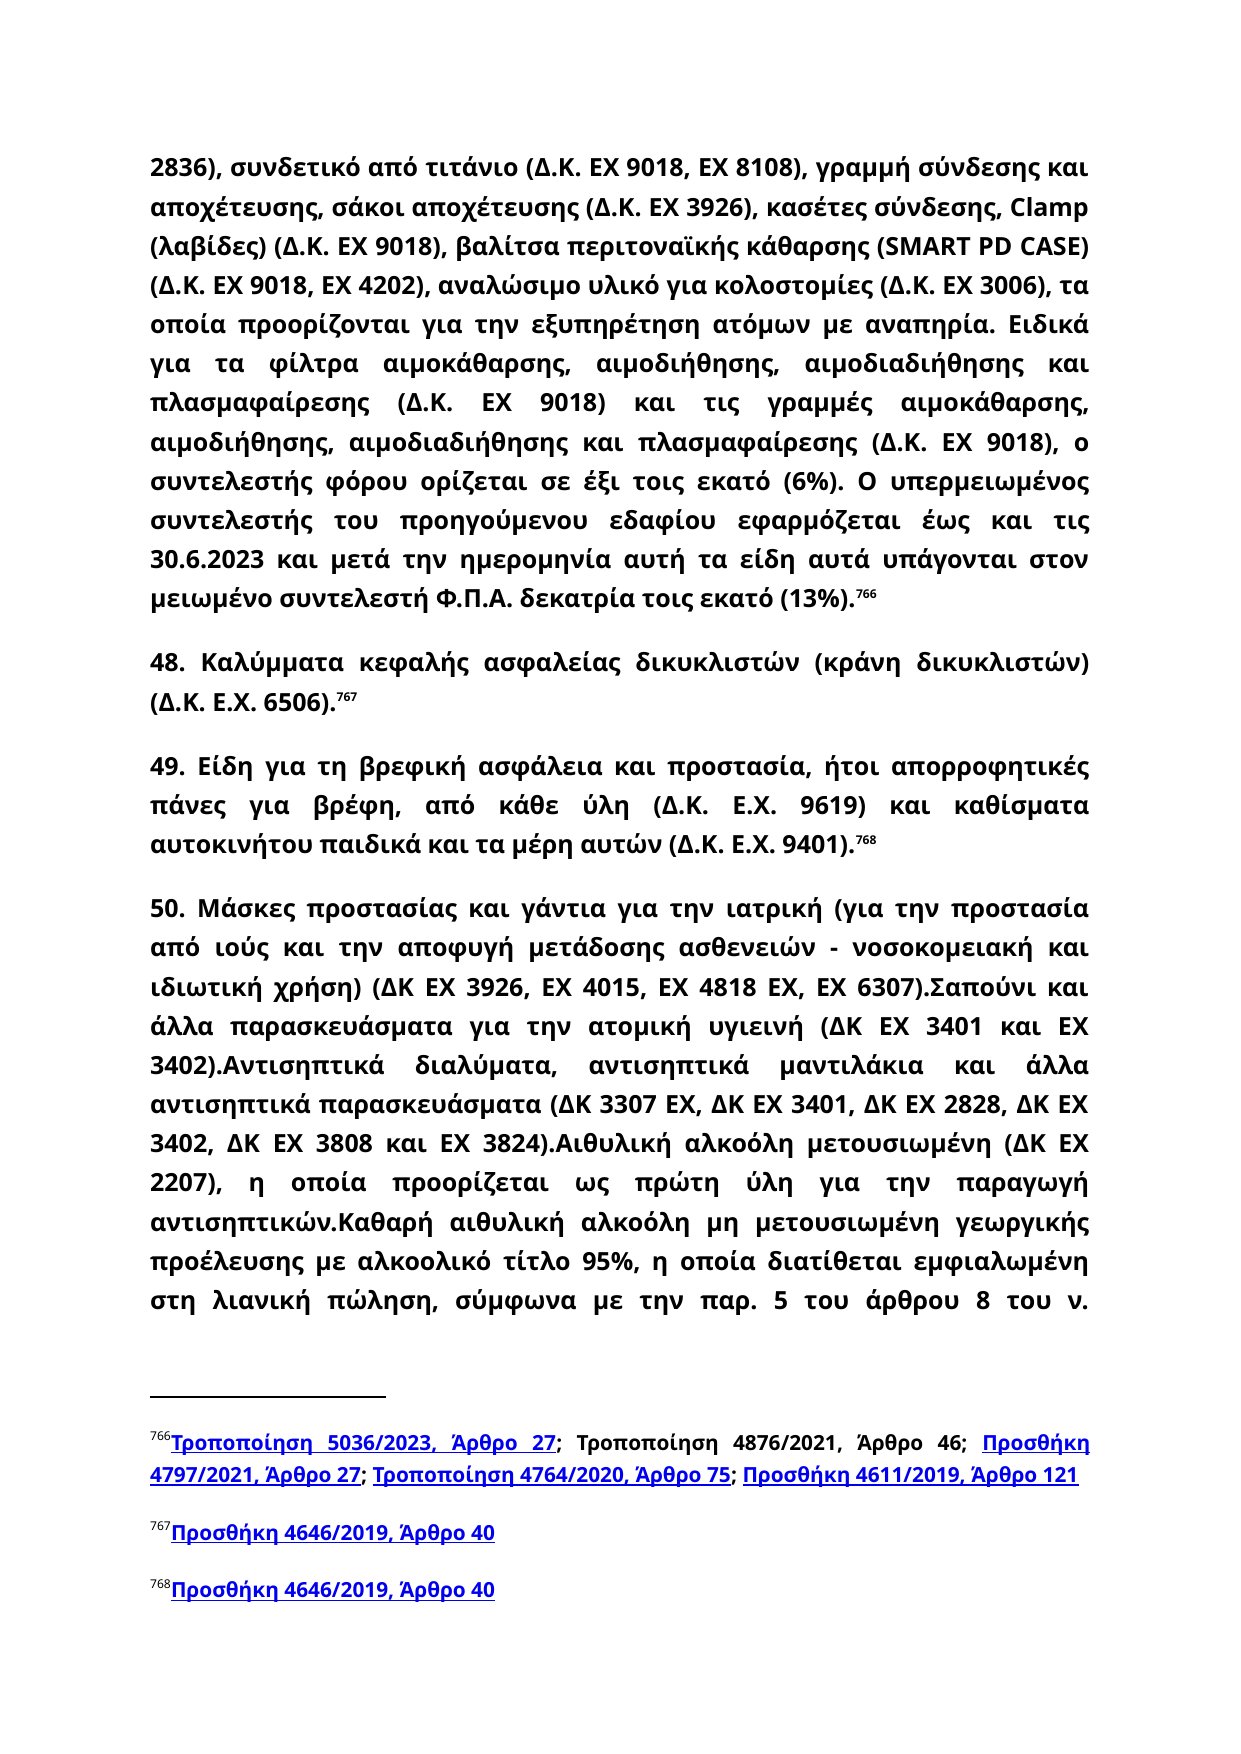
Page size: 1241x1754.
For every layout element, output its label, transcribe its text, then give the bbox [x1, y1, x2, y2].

text Προσθήκη 4646/2019, Άρθρο 40 [150, 1576, 1090, 1604]
text 48. Καλύμματα κεφαλής ασφαλείας δικυκλιστών (κράνη δικυκλιστών) (Δ.Κ. Ε.Χ. 6506). [150, 645, 1090, 718]
text 2836), συνδετικό από τιτάνιο (Δ.Κ. ΕΧ 9018, ΕΧ 8108), γραμμή σύνδεσης και αποχέτευσης, σάκοι αποχέτευσης (Δ.Κ. ΕΧ 3926), κασέτες σύνδεσης, Clamp (λαβίδες) (Δ.Κ. ΕΧ 9018), βαλίτσα περιτοναϊκής κάθαρσης (SMART PD CASE) (Δ.Κ. ΕΧ 9018, ΕΧ 4202), αναλώσιμο υλικό για κολοστομίες (Δ.Κ. ΕΧ 3006), τα οποία προορίζονται για την εξυπηρέτηση ατόμων με αναπηρία. Ειδικά για τα φίλτρα αιμοκάθαρσης, αιμοδιήθησης, αιμοδιαδιήθησης και πλασμαφαίρεσης (Δ.Κ. ΕΧ 9018) και τις γραμμές αιμοκάθαρσης, αιμοδιήθησης, αιμοδιαδιήθησης και πλασμαφαίρεσης (Δ.Κ. ΕΧ 9018), ο συντελεστής φόρου ορίζεται σε έξι τοις εκατό (6%). Ο υπερμειωμένος συντελεστής του προηγούμενου εδαφίου εφαρμόζεται έως και τις 30.6.2023 και μετά την ημερομηνία αυτή τα είδη αυτά υπάγονται στον μειωμένο συντελεστή Φ.Π.Α. δεκατρία τοις εκατό (13%). [150, 150, 1090, 615]
text Τροποποίηση 5036/2023, Άρθρο 27; Τροποποίηση 4876/2021, Άρθρο 46; Προσθήκη 4797/2021, Άρθρο 27; Τροποποίηση 4764/2020, Άρθρο 75; Προσθήκη 4611/2019, Άρθρο 121 [150, 1428, 1090, 1489]
text 50. Μάσκες προστασίας και γάντια για την ιατρική (για την προστασία από ιούς και την αποφυγή μετάδοσης ασθενειών - νοσοκομειακή και ιδιωτική χρήση) (ΔΚ ΕΧ 3926, ΕΧ 4015, ΕΧ 4818 ΕΧ, ΕΧ 6307).Σαπούνι και άλλα παρασκευάσματα για την ατομική υγιεινή (ΔΚ ΕΧ 3401 και ΕΧ 3402).Αντισηπτικά διαλύματα, αντισηπτικά μαντιλάκια και άλλα αντισηπτικά παρασκευάσματα (ΔΚ 3307 ΕΧ, ΔΚ ΕΧ 3401, ΔΚ ΕΧ 2828, ΔΚ ΕΧ 3402, ΔΚ ΕΧ 3808 και ΕΧ 3824).Αιθυλική αλκοόλη μετουσιωμένη (ΔΚ ΕΧ 2207), η οποία προορίζεται ως πρώτη ύλη για την παραγωγή αντισηπτικών.Καθαρή αιθυλική αλκοόλη μη μετουσιωμένη γεωργικής προέλευσης με αλκοολικό τίτλο 95%, η οποία διατίθεται εμφιαλωμένη στη λιανική πώληση, σύμφωνα με την παρ. 5 του άρθρου 8 του ν. [150, 891, 1090, 1317]
text Προσθήκη 4646/2019, Άρθρο 40 [150, 1518, 1090, 1546]
text 49. Είδη για τη βρεφική ασφάλεια και προστασία, ήτοι απορροφητικές πάνες για βρέφη, από κάθε ύλη (Δ.Κ. Ε.Χ. 9619) και καθίσματα αυτοκινήτου παιδικά και τα μέρη αυτών (Δ.Κ. Ε.Χ. 9401). [150, 748, 1090, 861]
